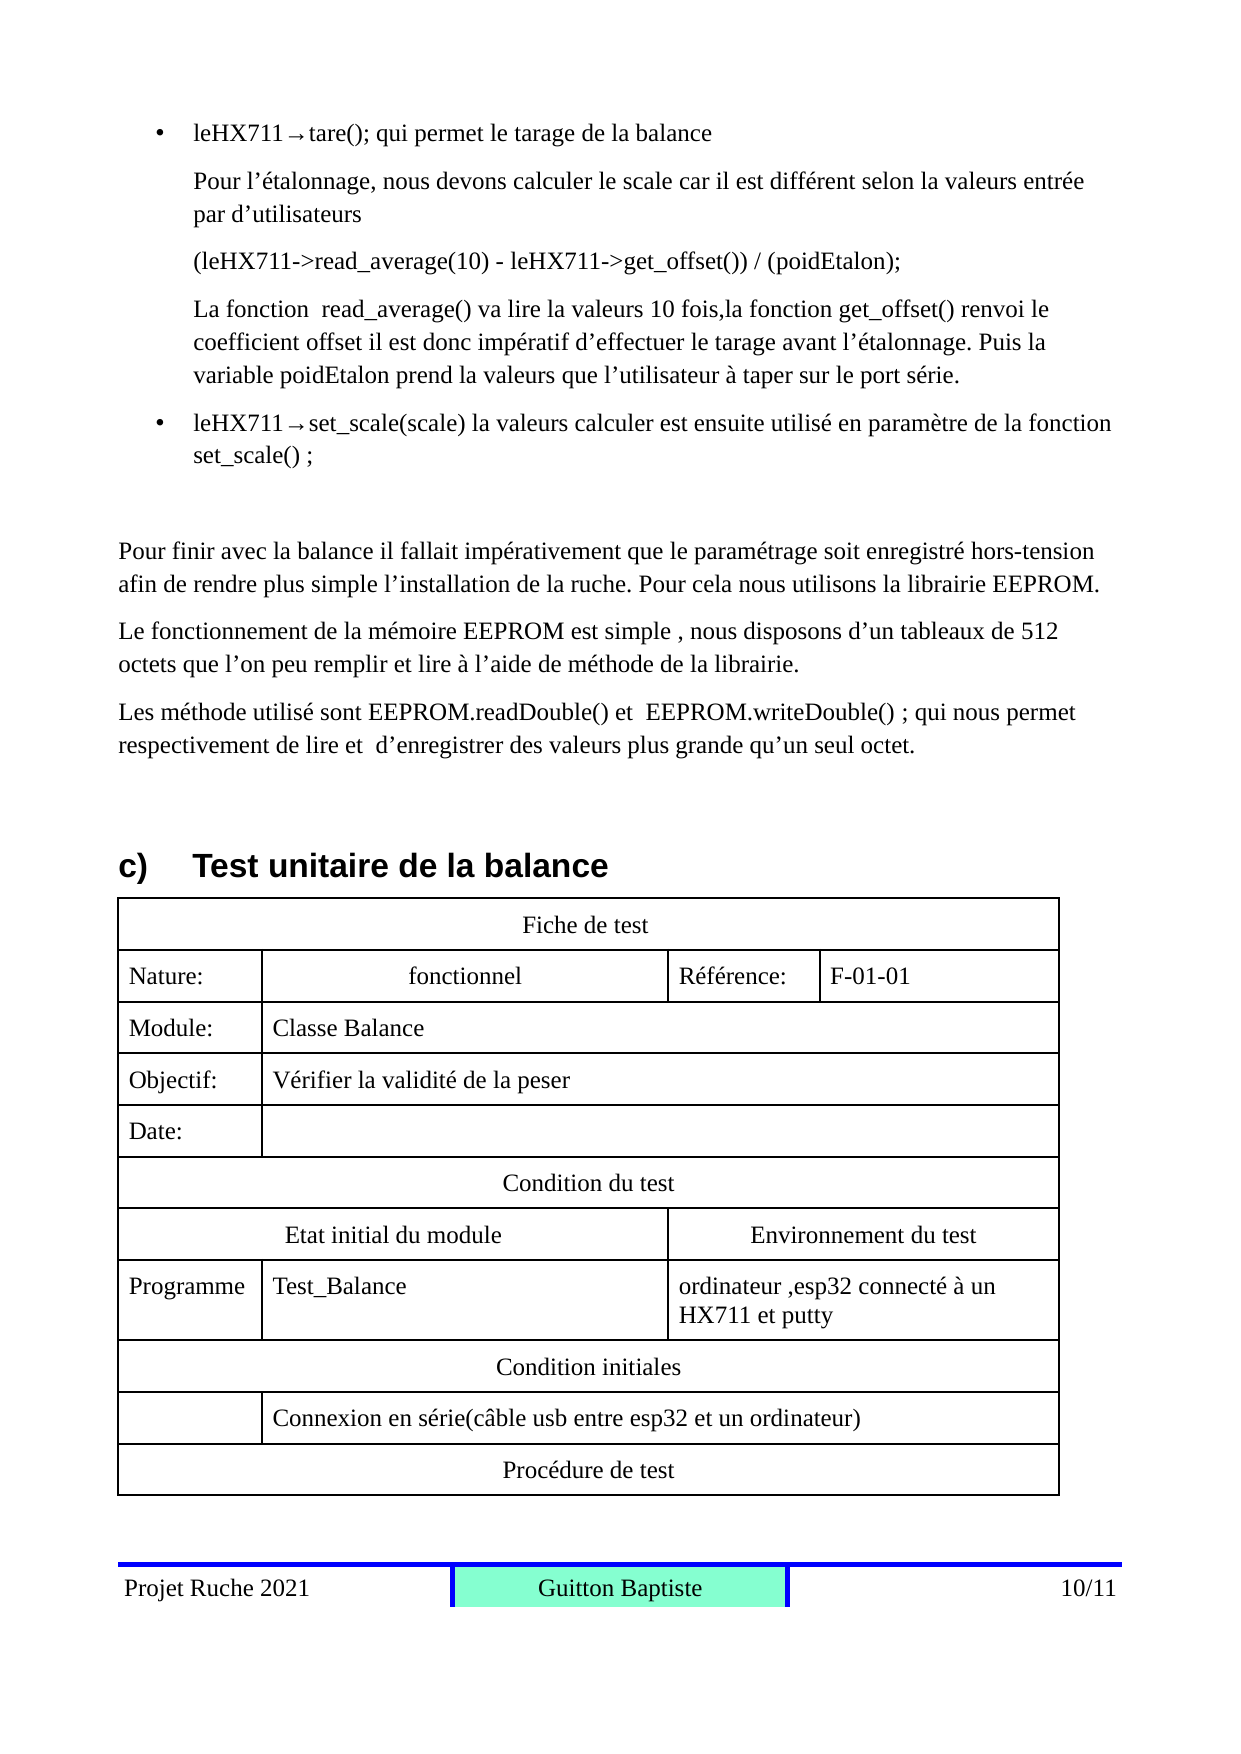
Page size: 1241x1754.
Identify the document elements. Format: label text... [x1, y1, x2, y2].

table_cell Test_Balance [263, 1261, 667, 1339]
table_cell Nature: [119, 951, 261, 1001]
list leHX711→set_scale(scale) la valeurs calculer est ensuite utilisé en paramètre de la fonction set_scale() ; [156, 408, 1122, 469]
table_cell fonctionnel [263, 951, 667, 1001]
table_cell Condition initiales [119, 1341, 1058, 1391]
table_cell [119, 1393, 261, 1443]
table_cell [263, 1106, 1058, 1156]
list (leHX711->read_average(10) - leHX711->get_offset()) / (poidEtalon); [156, 246, 1122, 275]
list La fonction read_average() va lire la valeurs 10 fois,la fonction get_offset() renvoi le coefficient offset il est donc impératif d’effectuer le tarage avant l’étalonnage. Puis la variable poidEtalon prend la valeurs que l’utilisateur à taper sur le port série. [156, 294, 1122, 389]
table_cell Vérifier la validité de la peser [263, 1054, 1058, 1104]
table_cell Objectif: [119, 1054, 261, 1104]
text Le fonctionnement de la mémoire EEPROM est simple , nous disposons d’un tableaux de 512 octets que l’on peu remplir et lire à l’aide de méthode de la librairie. [118, 616, 1122, 678]
table_cell ordinateur ,esp32 connecté à un HX711 et putty [669, 1261, 1058, 1339]
table_cell Module: [119, 1003, 261, 1052]
table_cell Classe Balance [263, 1003, 1058, 1052]
list leHX711→tare(); qui permet le tarage de la balance [156, 118, 1122, 147]
table_cell Etat initial du module [119, 1209, 667, 1259]
table_cell Condition du test [119, 1158, 1058, 1207]
subtitle Test unitaire de la balance [118, 846, 1122, 885]
table_cell Procédure de test [119, 1445, 1058, 1494]
table_cell Date: [119, 1106, 261, 1156]
table_cell Connexion en série(câble usb entre esp32 et un ordinateur) [263, 1393, 1058, 1443]
table_cell F-01-01 [821, 951, 1058, 1001]
table_header Fiche de test [119, 899, 1058, 949]
text Les méthode utilisé sont EEPROM.readDouble() et EEPROM.writeDouble() ; qui nous permet respectivement de lire et d’enregistrer des valeurs plus grande qu’un seul octet. [118, 697, 1122, 759]
text Pour finir avec la balance il fallait impérativement que le paramétrage soit enregistré hors-tension afin de rendre plus simple l’installation de la ruche. Pour cela nous utilisons la librairie EEPROM. [118, 536, 1122, 598]
table_cell Programme [119, 1261, 261, 1339]
table_cell Référence: [669, 951, 819, 1001]
list Pour l’étalonnage, nous devons calculer le scale car il est différent selon la valeurs entrée par d’utilisateurs [156, 166, 1122, 227]
table_cell Environnement du test [669, 1209, 1058, 1259]
